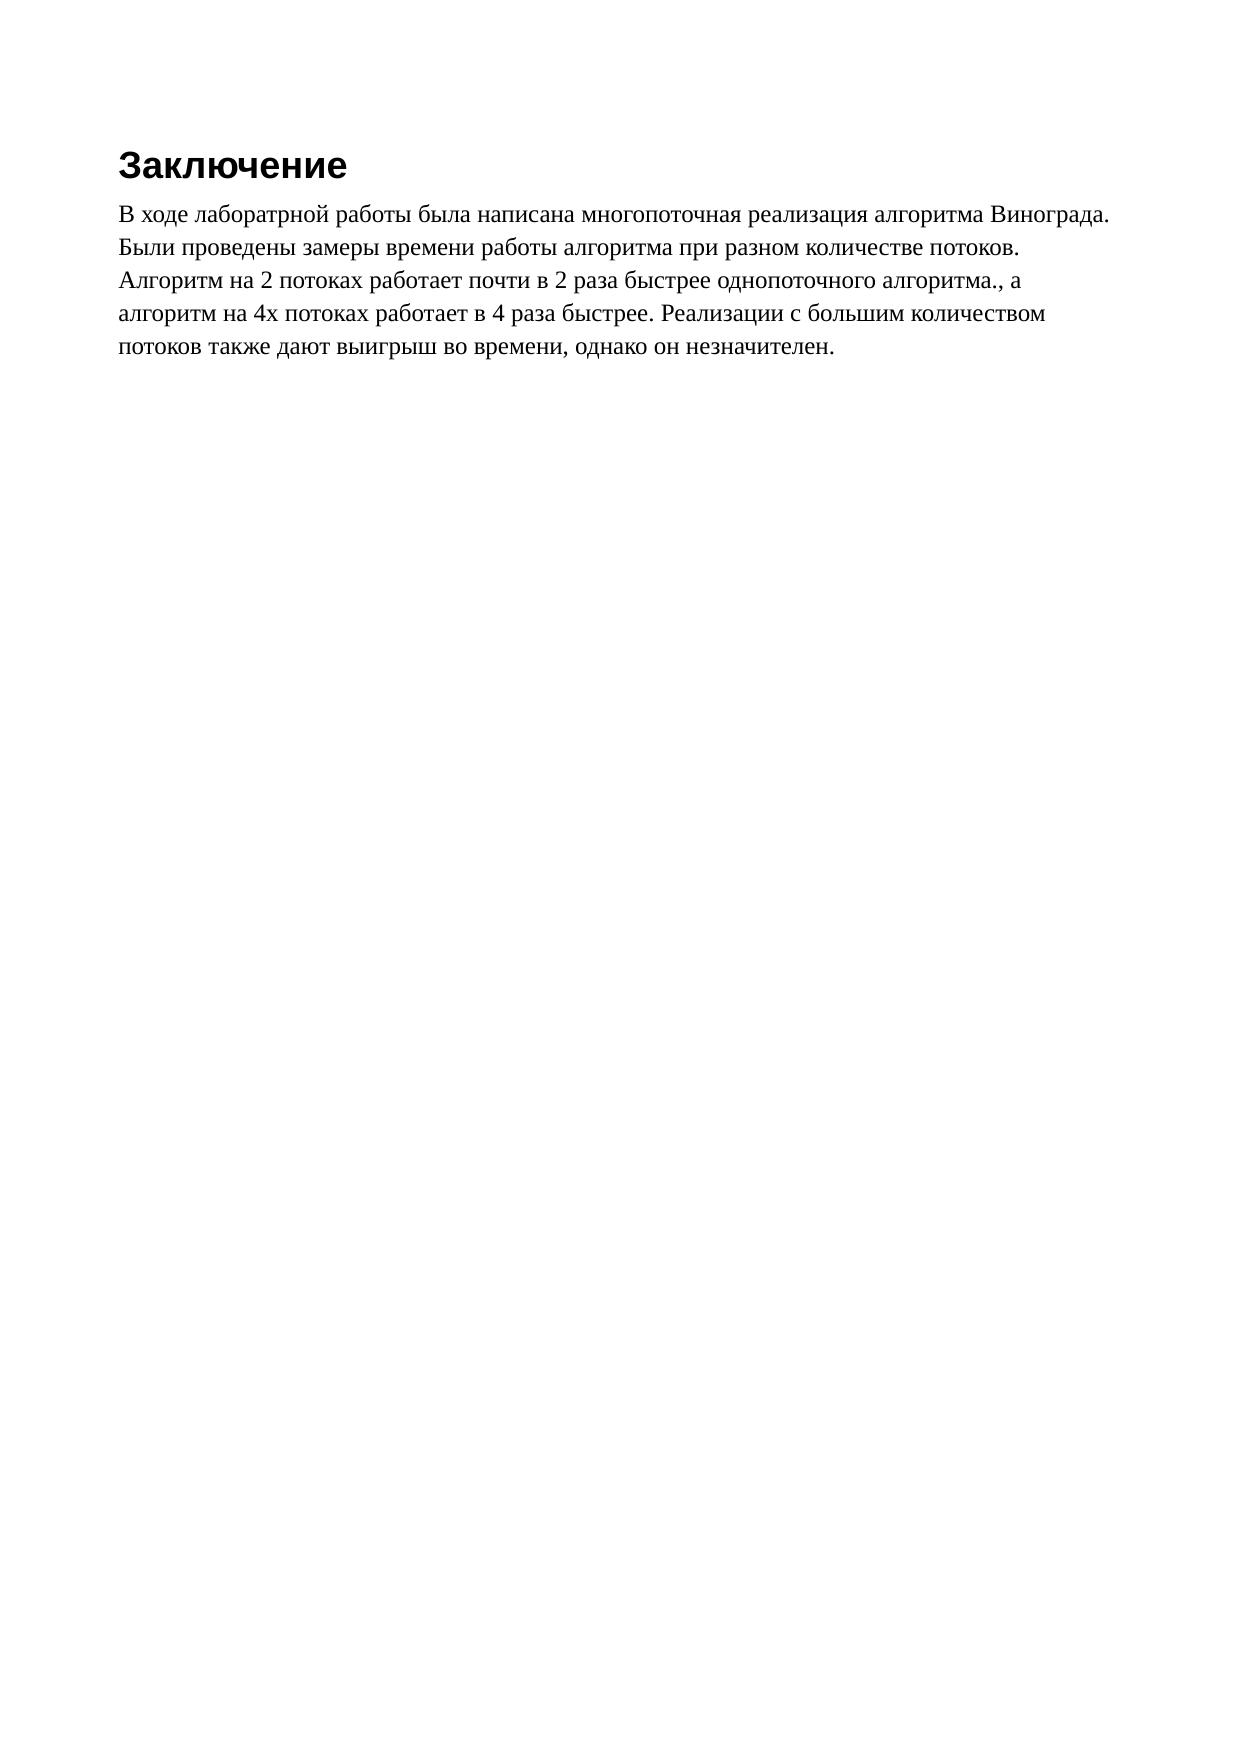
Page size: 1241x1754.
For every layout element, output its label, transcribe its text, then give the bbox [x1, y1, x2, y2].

subtitle Заключение [118, 143, 1122, 187]
text В ходе лаборатрной работы была написана многопоточная реализация алгоритма Винограда. Были проведены замеры времени работы алгоритма при разном количестве потоков. Алгоритм на 2 потоках работает почти в 2 раза быстрее однопоточного алгоритма., а алгоритм на 4х потоках работает в 4 раза быстрее. Реализации с большим количеством потоков также дают выигрыш во времени, однако он незначителен. [118, 199, 1122, 360]
